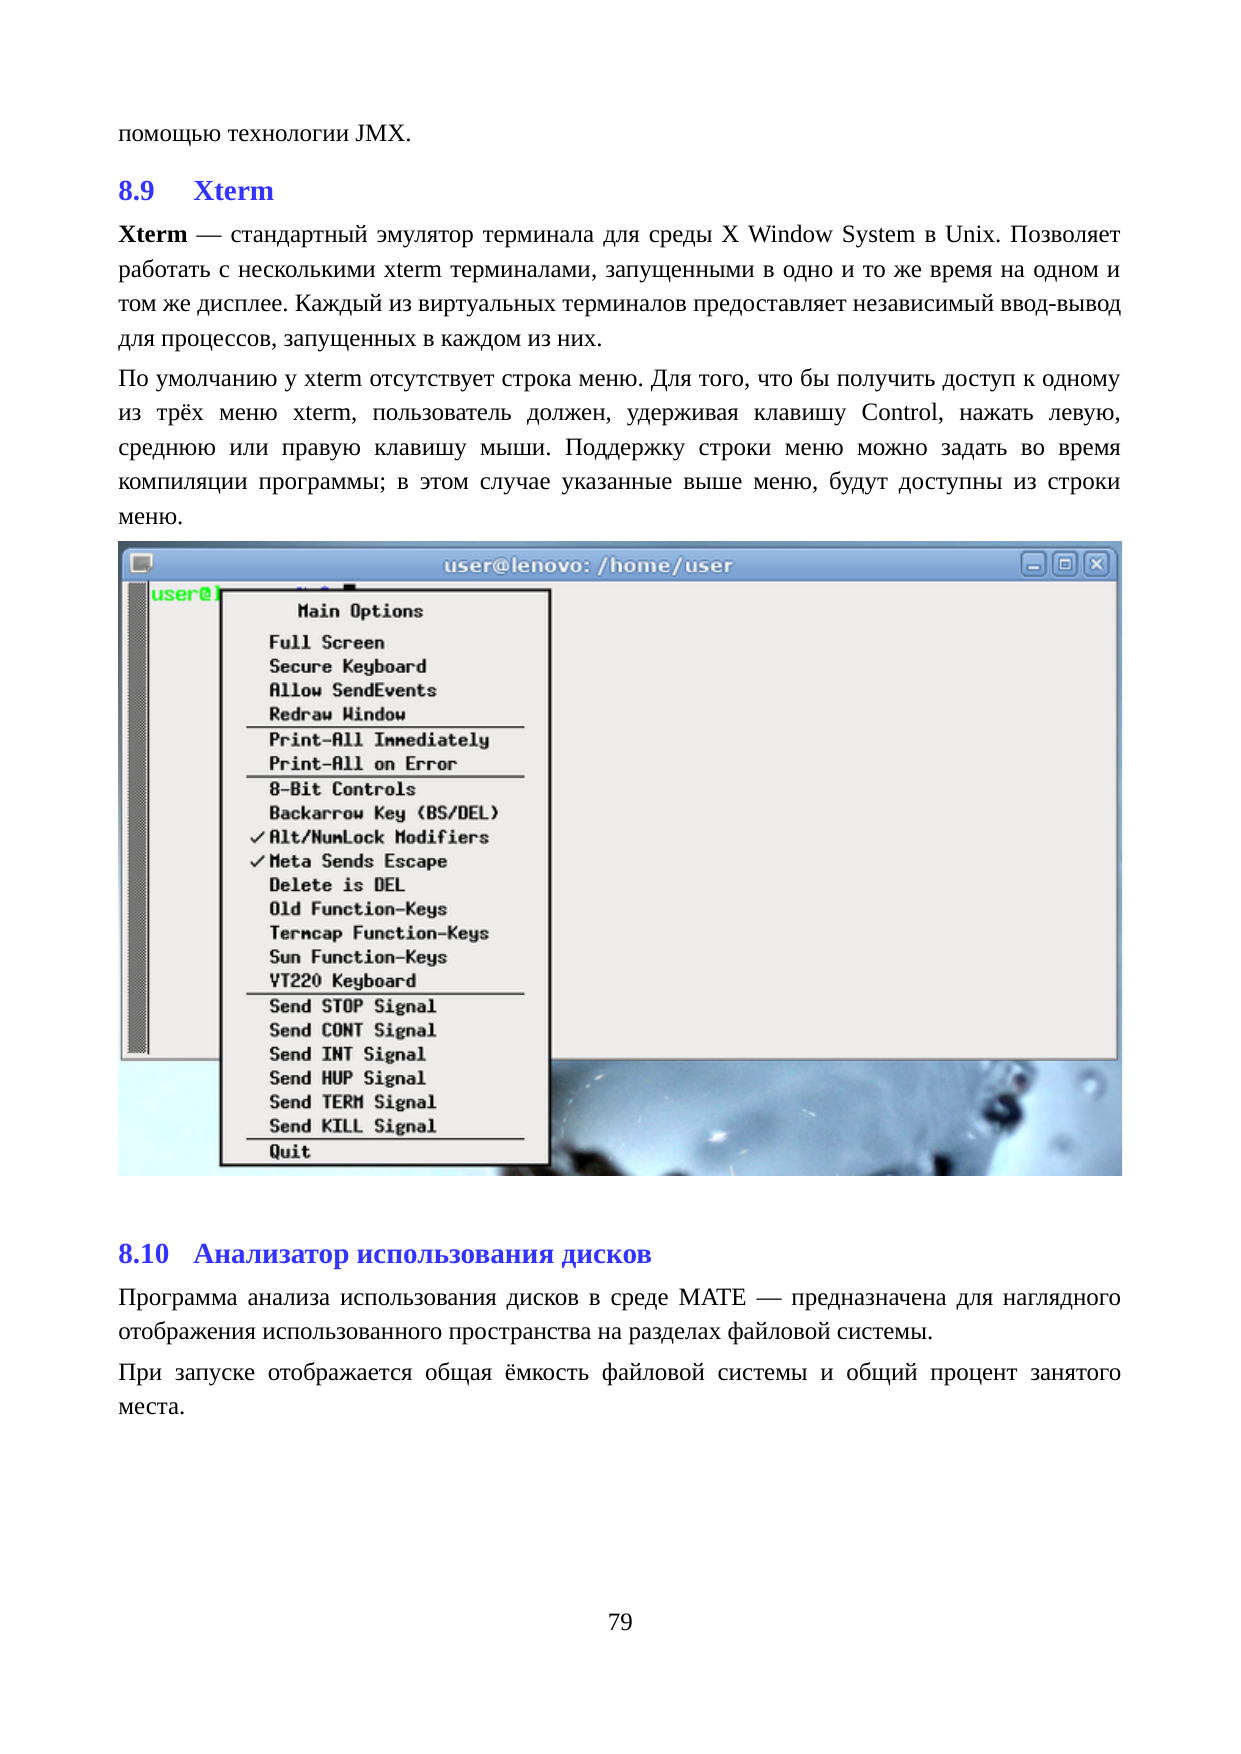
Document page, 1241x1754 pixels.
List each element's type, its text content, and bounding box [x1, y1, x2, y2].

subtitle Анализатор использования дисков [118, 1236, 1122, 1269]
picture [118, 541, 1123, 1176]
subtitle Xterm [118, 173, 1122, 207]
text Xterm — стандартный эмулятор терминала для среды X Window System в Unix. Позволяет работать с несколькими xterm терминалами, запущенными в одно и то же время на одном и том же дисплее. Каждый из виртуальных терминалов предоставляет независимый ввод-вывод для процессов, запущенных в каждом из них. [118, 219, 1122, 351]
text Программа анализа использования дисков в среде MATE — предназначена для наглядного отображения использованного пространства на разделах файловой системы. [118, 1282, 1122, 1345]
text По умолчанию у xterm отсутствует строка меню. Для того, что бы получить доступ к одному из трёх меню xterm, пользователь должен, удерживая клавишу Control, нажать левую, среднюю или правую клавишу мыши. Поддержку строки меню можно задать во время компиляции программы; в этом случае указанные выше меню, будут доступны из строки меню. [118, 363, 1122, 530]
text помощью технологии JMX. [118, 118, 1122, 147]
text При запуске отображается общая ёмкость файловой системы и общий процент занятого места. [118, 1357, 1122, 1420]
